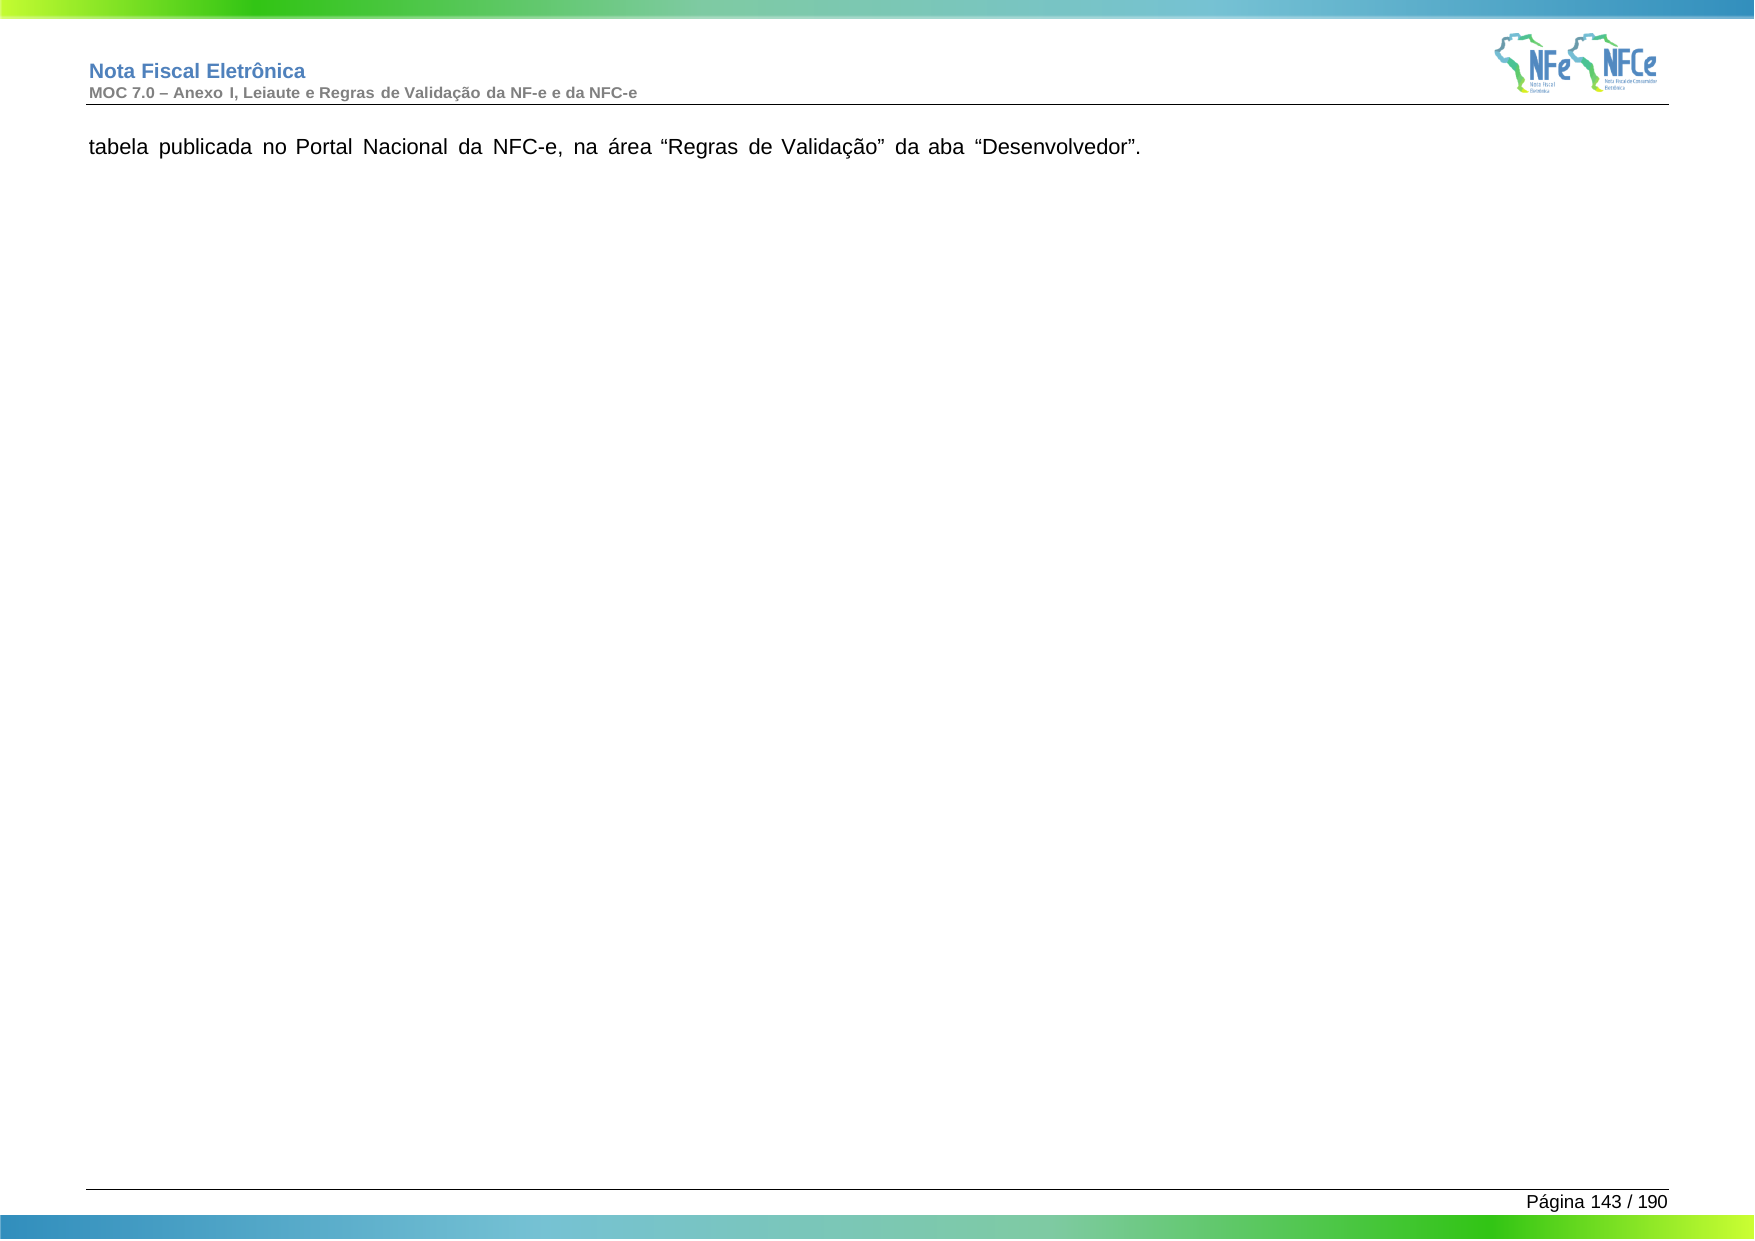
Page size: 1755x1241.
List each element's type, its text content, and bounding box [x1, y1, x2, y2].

text tabela publicada no Portal Nacional da NFC-e, na área “Regras de Validação” da aba “Desenvolvedor”. [89, 134, 1708, 159]
